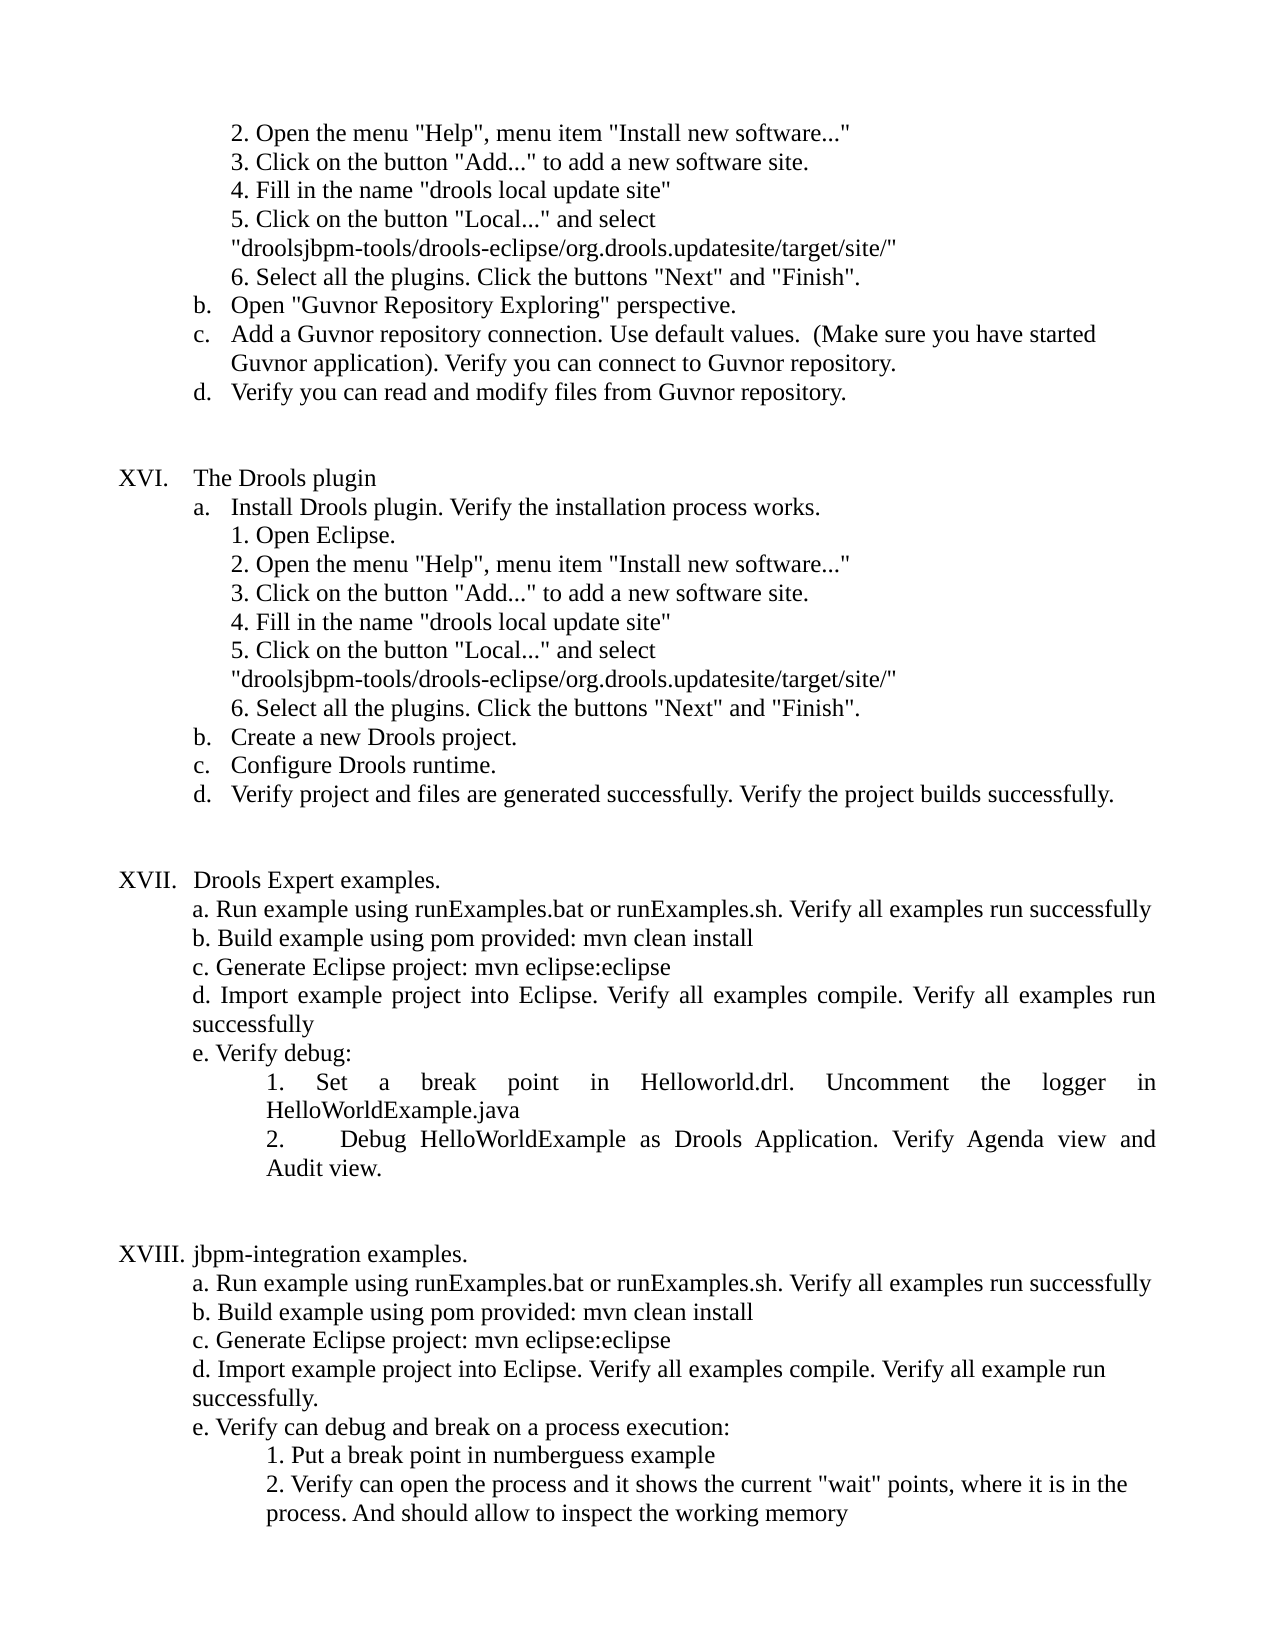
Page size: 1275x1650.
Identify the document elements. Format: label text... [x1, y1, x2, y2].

list 1. Put a break point in numberguess example [266, 1441, 1157, 1469]
list e. Verify can debug and break on a process execution: [192, 1412, 1157, 1441]
list Create a new Drools project. [193, 722, 1157, 751]
list Configure Drools runtime. [193, 751, 1157, 779]
list d. Import example project into Eclipse. Verify all examples compile. Verify all example run successfully. [192, 1354, 1157, 1412]
list 1. Open Eclipse. [193, 521, 1157, 549]
text c. Generate Eclipse project: mvn eclipse:eclipse [192, 952, 1157, 981]
list 2. Open the menu "Help", menu item "Install new software..." [193, 118, 1157, 147]
text c. Generate Eclipse project: mvn eclipse:eclipse [192, 1326, 1157, 1354]
list 6. Select all the plugins. Click the buttons "Next" and "Finish". [193, 693, 1157, 722]
text b. Build example using pom provided: mvn clean install [192, 1297, 1157, 1326]
text a. Run example using runExamples.bat or runExamples.sh. Verify all examples run successfully [192, 894, 1157, 923]
list Verify project and files are generated successfully. Verify the project builds successfully. [193, 779, 1157, 808]
list 3. Click on the button "Add..." to add a new software site. [193, 147, 1157, 176]
list 4. Fill in the name "drools local update site" [193, 607, 1157, 636]
list 2. Open the menu "Help", menu item "Install new software..." [193, 549, 1157, 578]
list Drools Expert examples. [118, 866, 1157, 894]
list Debug HelloWorldExample as Drools Application. Verify Agenda view and Audit view. [266, 1124, 1157, 1182]
list 5. Click on the button "Local..." and select "droolsjbpm-tools/drools-eclipse/org.drools.updatesite/target/site/" [193, 636, 1157, 693]
list The Drools plugin [118, 463, 1157, 492]
list jbpm-integration examples. [118, 1239, 1157, 1268]
text a. Run example using runExamples.bat or runExamples.sh. Verify all examples run successfully [192, 1268, 1157, 1297]
list Verify you can read and modify files from Guvnor repository. [193, 377, 1157, 406]
list Install Drools plugin. Verify the installation process works. [193, 492, 1157, 521]
list 2. Verify can open the process and it shows the current "wait" points, where it is in the process. And should allow to inspect the working memory [266, 1469, 1157, 1527]
list 5. Click on the button "Local..." and select "droolsjbpm-tools/drools-eclipse/org.drools.updatesite/target/site/" [193, 204, 1157, 262]
list 6. Select all the plugins. Click the buttons "Next" and "Finish". [193, 262, 1157, 291]
text e. Verify debug: [192, 1038, 1157, 1067]
text b. Build example using pom provided: mvn clean install [192, 923, 1157, 952]
list Open "Guvnor Repository Exploring" perspective. [193, 291, 1157, 319]
list Add a Guvnor repository connection. Use default values. (Make sure you have started Guvnor application). Verify you can connect to Guvnor repository. [193, 319, 1157, 377]
text 1. Set a break point in Helloworld.drl. Uncomment the logger in HelloWorldExample.java [266, 1067, 1157, 1124]
list 3. Click on the button "Add..." to add a new software site. [193, 578, 1157, 607]
text d. Import example project into Eclipse. Verify all examples compile. Verify all examples run successfully [192, 981, 1157, 1038]
list 4. Fill in the name "drools local update site" [193, 176, 1157, 204]
